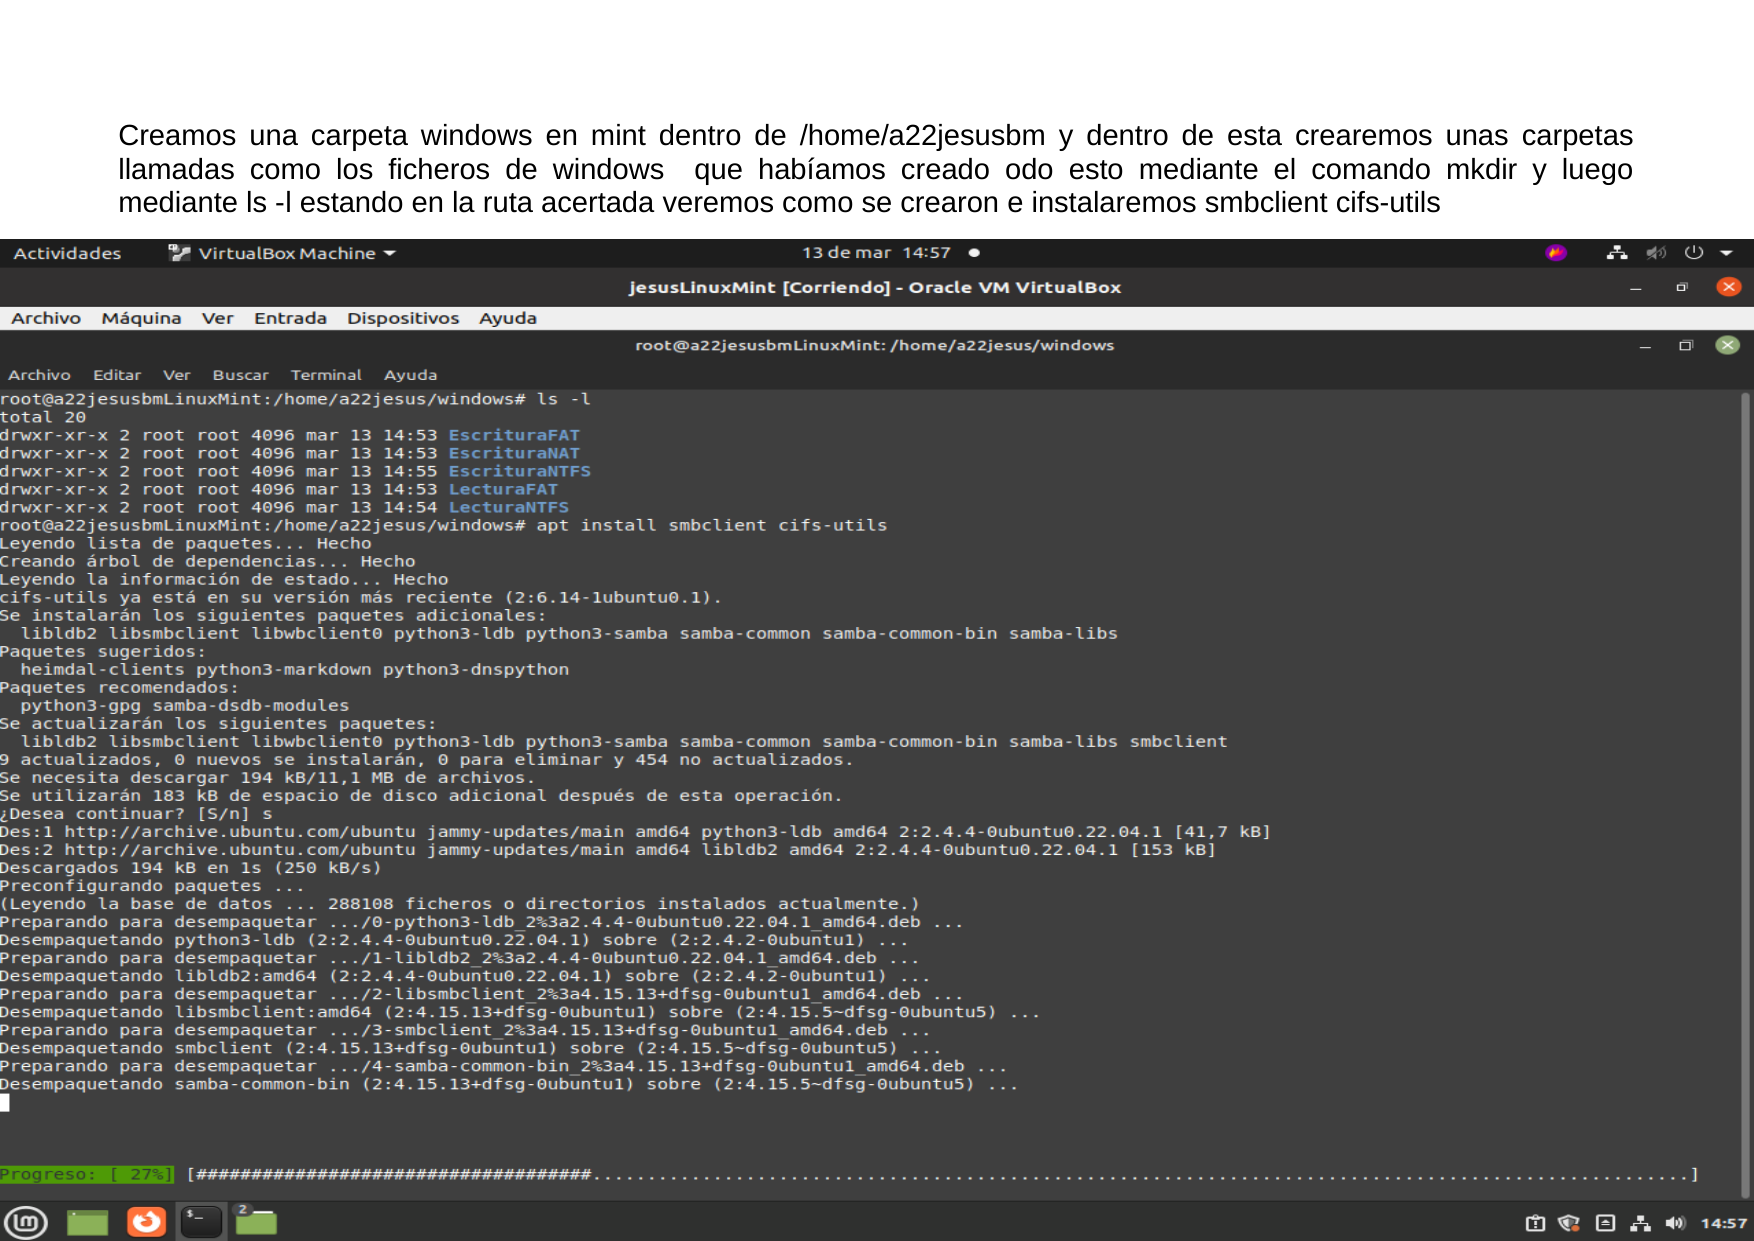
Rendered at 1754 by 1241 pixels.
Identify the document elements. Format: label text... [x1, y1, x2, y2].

picture [0, 239, 1754, 1241]
text Creamos una carpeta windows en mint dentro de /home/a22jesusbm y dentro de esta crearemos unas carpetas llamadas como los ficheros de windows que habíamos creado odo esto mediante el comando mkdir y luego mediante ls -l estando en la ruta acertada veremos como se crearon e instalaremos smbclient cifs-utils [118, 118, 1636, 219]
